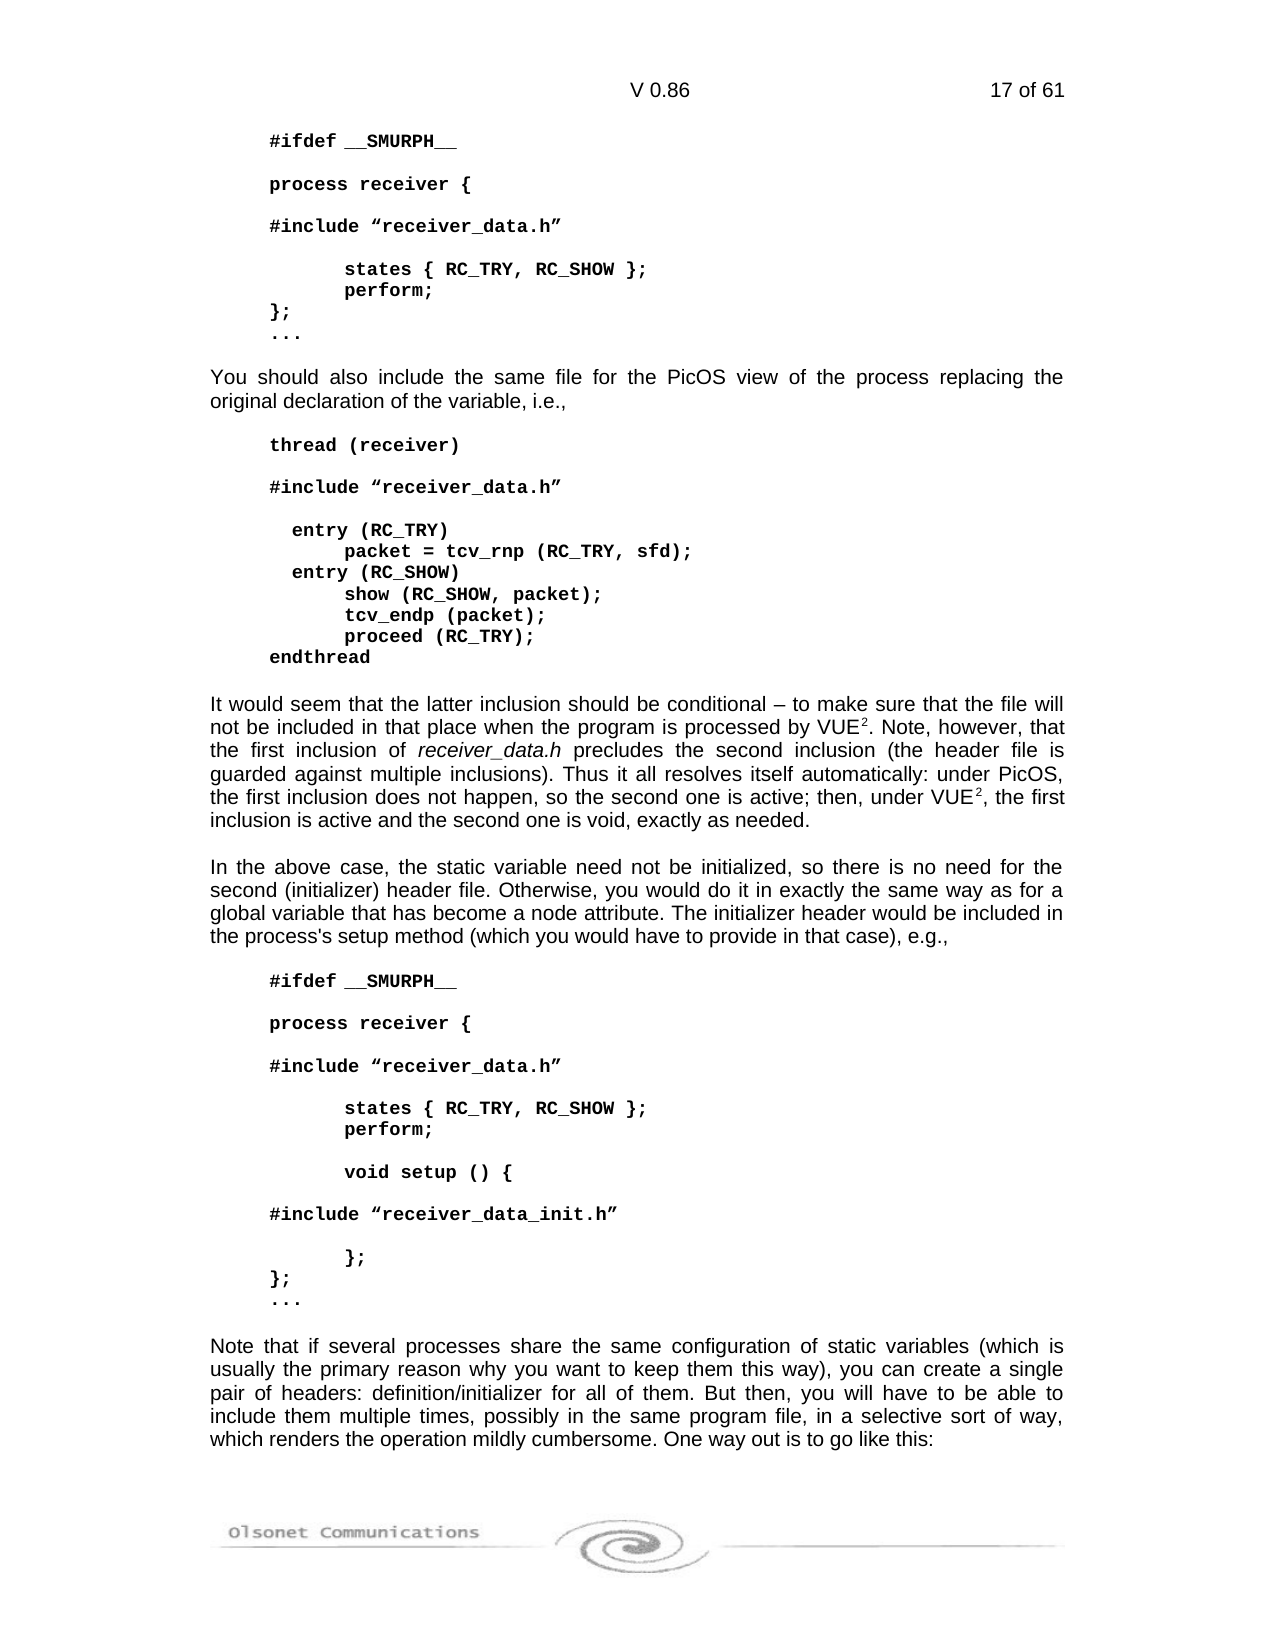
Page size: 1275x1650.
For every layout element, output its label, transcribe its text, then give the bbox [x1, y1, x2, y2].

text tcv_endp (packet); [269, 606, 1065, 627]
text #include “receiver_data_init.h” [269, 1205, 1065, 1226]
text In the above case, the static variable need not be initialized, so there is no need for the second (initializer) header file. Otherwise, you would do it in exactly the same way as for a global variable that has become a node attribute. The initializer header would be included in the process's setup method (which you would have to provide in that case), e.g., [210, 855, 1065, 948]
text Note that if several processes share the same configuration of static variables (which is usually the primary reason why you want to keep them this way), you can create a single pair of headers: definition/initializer for all of them. But then, you will have to be able to include them multiple times, possibly in the same program file, in a selective sort of way, which renders the operation mildly cumbersome. One way out is to go like this: [210, 1334, 1065, 1451]
picture [210, 1504, 1065, 1596]
text states { RC_TRY, RC_SHOW }; [269, 1099, 1065, 1120]
text You should also include the same file for the PicOS view of the process replacing the original declaration of the variable, i.e., [210, 366, 1065, 412]
text perform; [269, 1120, 1065, 1141]
text #include “receiver_data.h” [269, 1056, 1065, 1078]
text endthread [269, 648, 1065, 669]
text It would seem that the latter inclusion should be conditional – to make sure that the file will not be included in that place when the program is processed by VUE2. Note, however, that the first inclusion of receiver_data.h precludes the second inclusion (the header file is guarded against multiple inclusions). Thus it all resolves itself automatically: under PicOS, the first inclusion does not happen, so the second one is active; then, under VUE2, the first inclusion is active and the second one is void, exactly as needed. [210, 693, 1065, 832]
text process receiver { [269, 1014, 1065, 1035]
text packet = tcv_rnp (RC_TRY, sfd); [269, 542, 1065, 563]
text #include “receiver_data.h” [269, 217, 1065, 238]
text }; [269, 1248, 1065, 1269]
text proceed (RC_TRY); [269, 627, 1065, 648]
text entry (RC_TRY) [269, 521, 1065, 542]
text }; [269, 302, 1065, 323]
text #include “receiver_data.h” [269, 478, 1065, 499]
text process receiver { [269, 175, 1065, 196]
text ... [269, 1290, 1065, 1311]
text perform; [269, 281, 1065, 302]
text void setup () { [269, 1163, 1065, 1184]
text states { RC_TRY, RC_SHOW }; [269, 260, 1065, 281]
text #ifdef __SMURPH__ [269, 971, 1065, 993]
text }; [269, 1269, 1065, 1290]
text show (RC_SHOW, packet); [269, 584, 1065, 606]
text ... [269, 323, 1065, 345]
text #ifdef __SMURPH__ [269, 132, 1065, 153]
text thread (receiver) [269, 436, 1065, 457]
text entry (RC_SHOW) [269, 563, 1065, 584]
